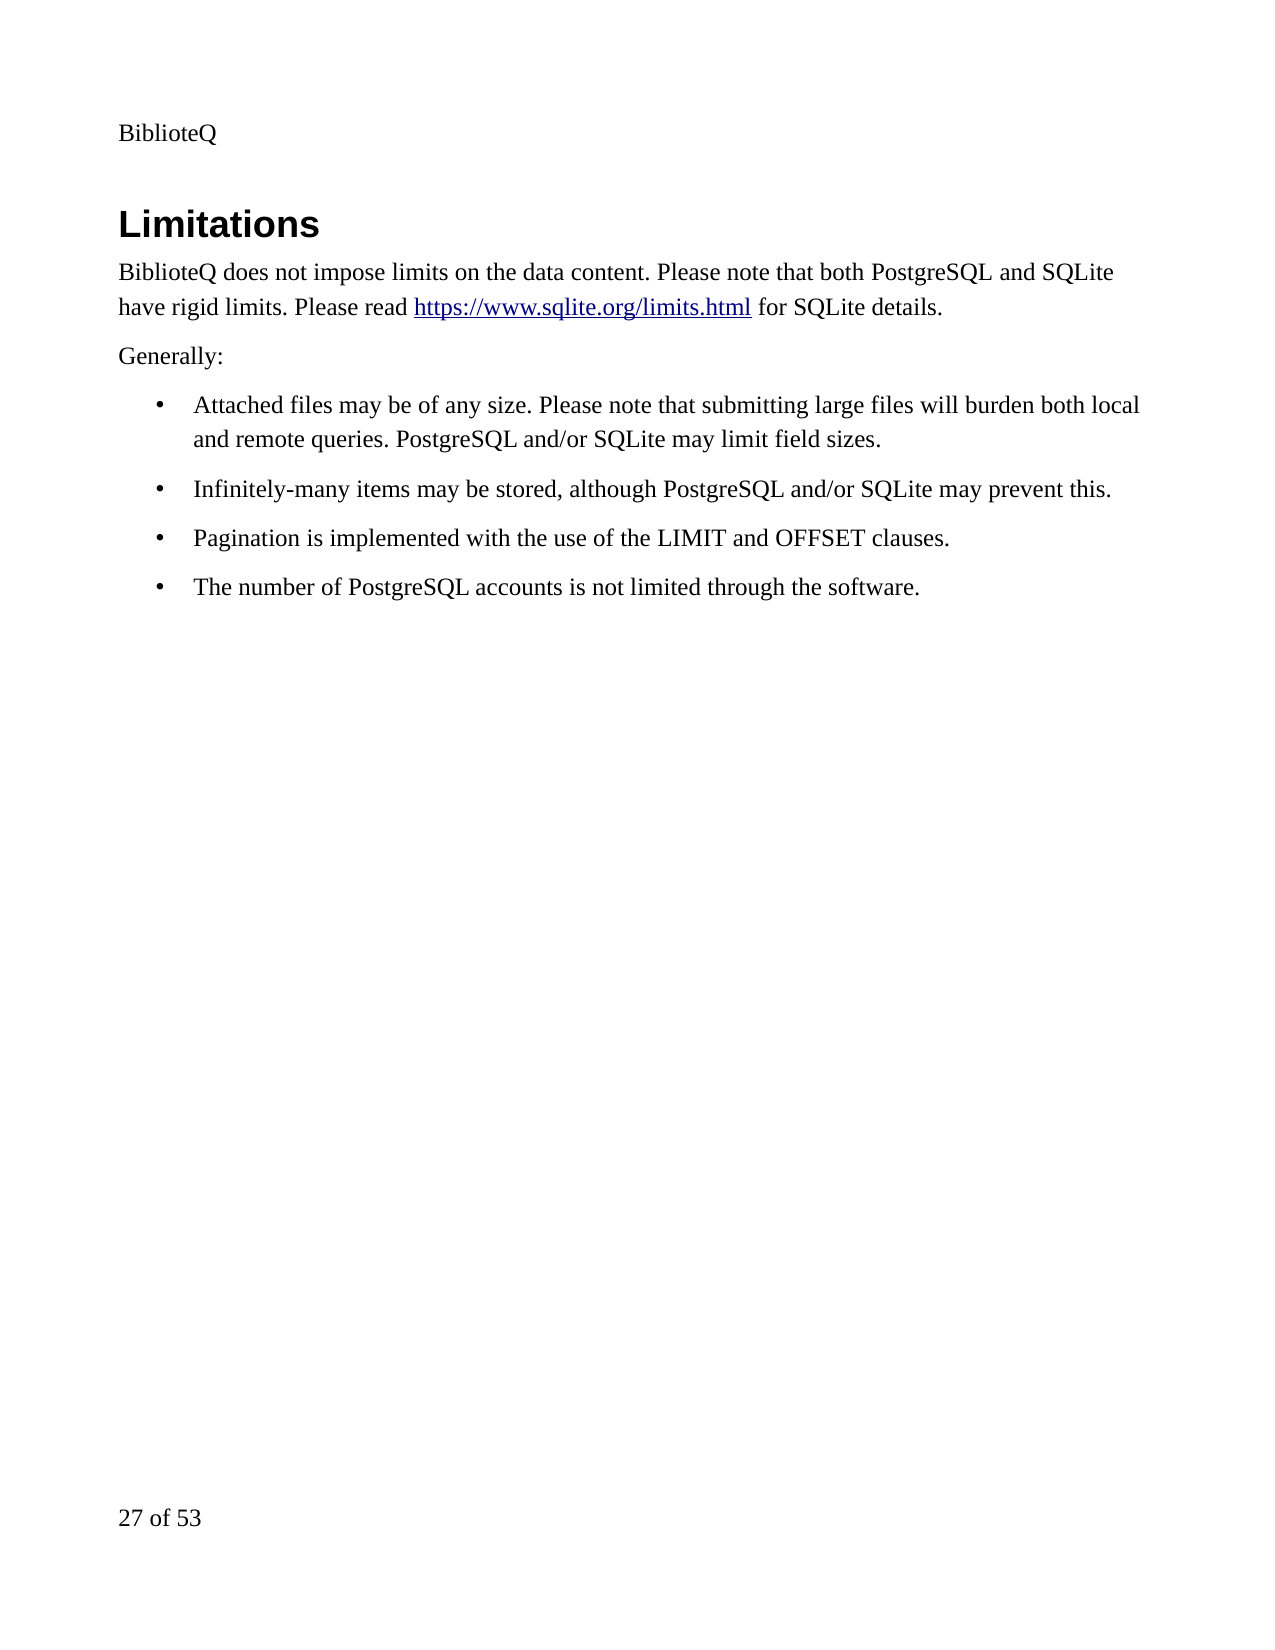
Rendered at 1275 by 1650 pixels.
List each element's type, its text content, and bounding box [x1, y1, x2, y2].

text BiblioteQ does not impose limits on the data content. Please note that both PostgreSQL and SQLite have rigid limits. Please read https://www.sqlite.org/limits.html for SQLite details. [118, 257, 1157, 321]
list Attached files may be of any size. Please note that submitting large files will burden both local and remote queries. PostgreSQL and/or SQLite may limit field sizes. [156, 390, 1157, 453]
list The number of PostgreSQL accounts is not limited through the software. [156, 572, 1157, 601]
subtitle Limitations [118, 201, 1157, 245]
list Pagination is implemented with the use of the LIMIT and OFFSET clauses. [156, 523, 1157, 551]
list Infinitely-many items may be stored, although PostgreSQL and/or SQLite may prevent this. [156, 474, 1157, 502]
text Generally: [118, 341, 1157, 370]
